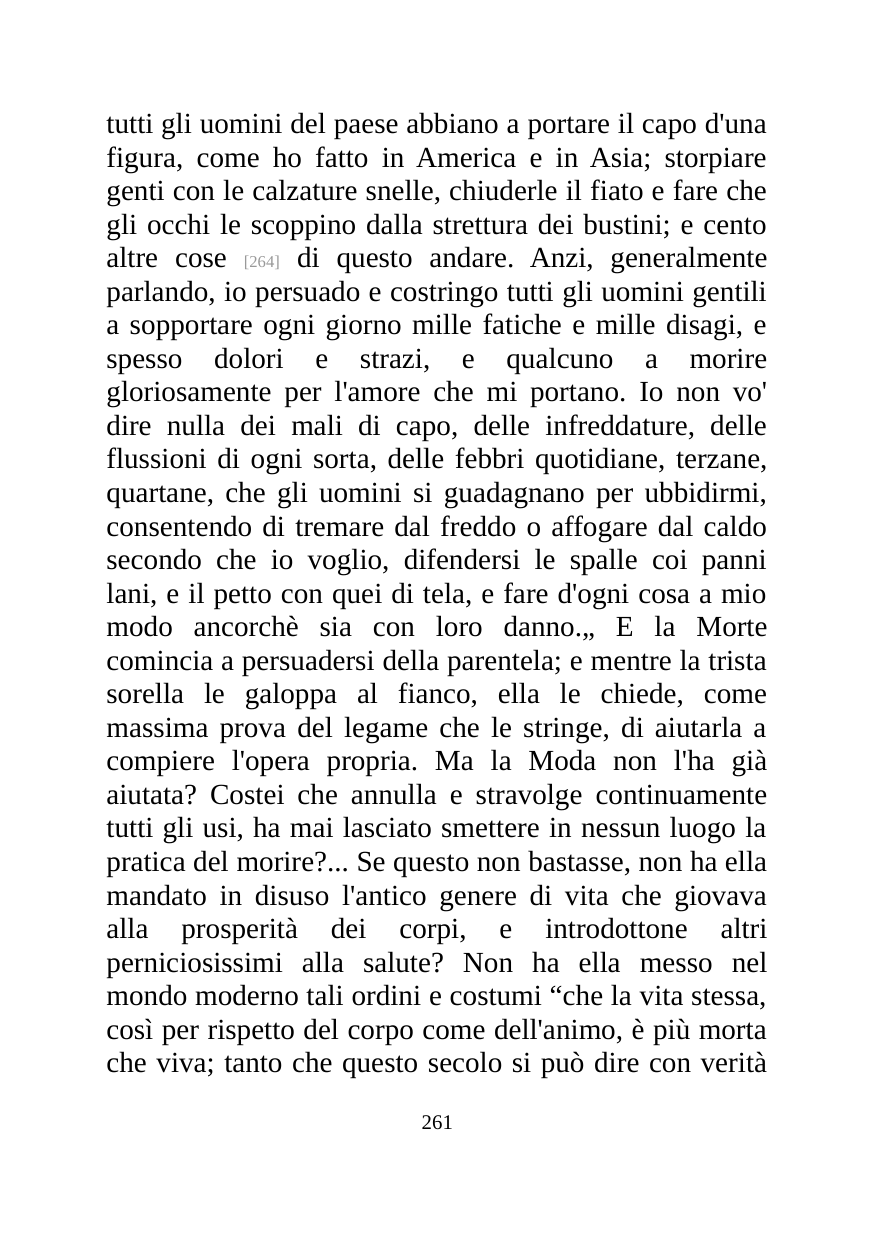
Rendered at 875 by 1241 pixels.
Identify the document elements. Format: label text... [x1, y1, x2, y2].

text tutti gli uomini del paese abbiano a portare il capo d'una figura, come ho fatto in America e in Asia; storpiare genti con le calzature snelle, chiuderle il fiato e fare che gli occhi le scoppino dalla strettura dei bustini; e cento altre cose [264] di questo andare. Anzi, generalmente parlando, io persuado e costringo tutti gli uomini gentili a sopportare ogni giorno mille fatiche e mille disagi, e spesso dolori e strazi, e qualcuno a morire gloriosamente per l'amore che mi portano. Io non vo' dire nulla dei mali di capo, delle infreddature, delle flussioni di ogni sorta, delle febbri quotidiane, terzane, quartane, che gli uomini si guadagnano per ubbidirmi, consentendo di tremare dal freddo o affogare dal caldo secondo che io voglio, difendersi le spalle coi panni lani, e il petto con quei di tela, e fare d'ogni cosa a mio modo ancorchè sia con loro danno.„ E la Morte comincia a persuadersi della parentela; e mentre la trista sorella le galoppa al fianco, ella le chiede, come massima prova del legame che le stringe, di aiutarla a compiere l'opera propria. Ma la Moda non l'ha già aiutata? Costei che annulla e stravolge continuamente tutti gli usi, ha mai lasciato smettere in nessun luogo la pratica del morire?... Se questo non bastasse, non ha ella mandato in disuso l'antico genere di vita che giovava alla prosperità dei corpi, e introdottone altri perniciosissimi alla salute? Non ha ella messo nel mondo moderno tali ordini e costumi “che la vita stessa, così per rispetto del corpo come dell'animo, è più morta che viva; tanto che questo secolo si può dire con verità [106, 106, 768, 1079]
